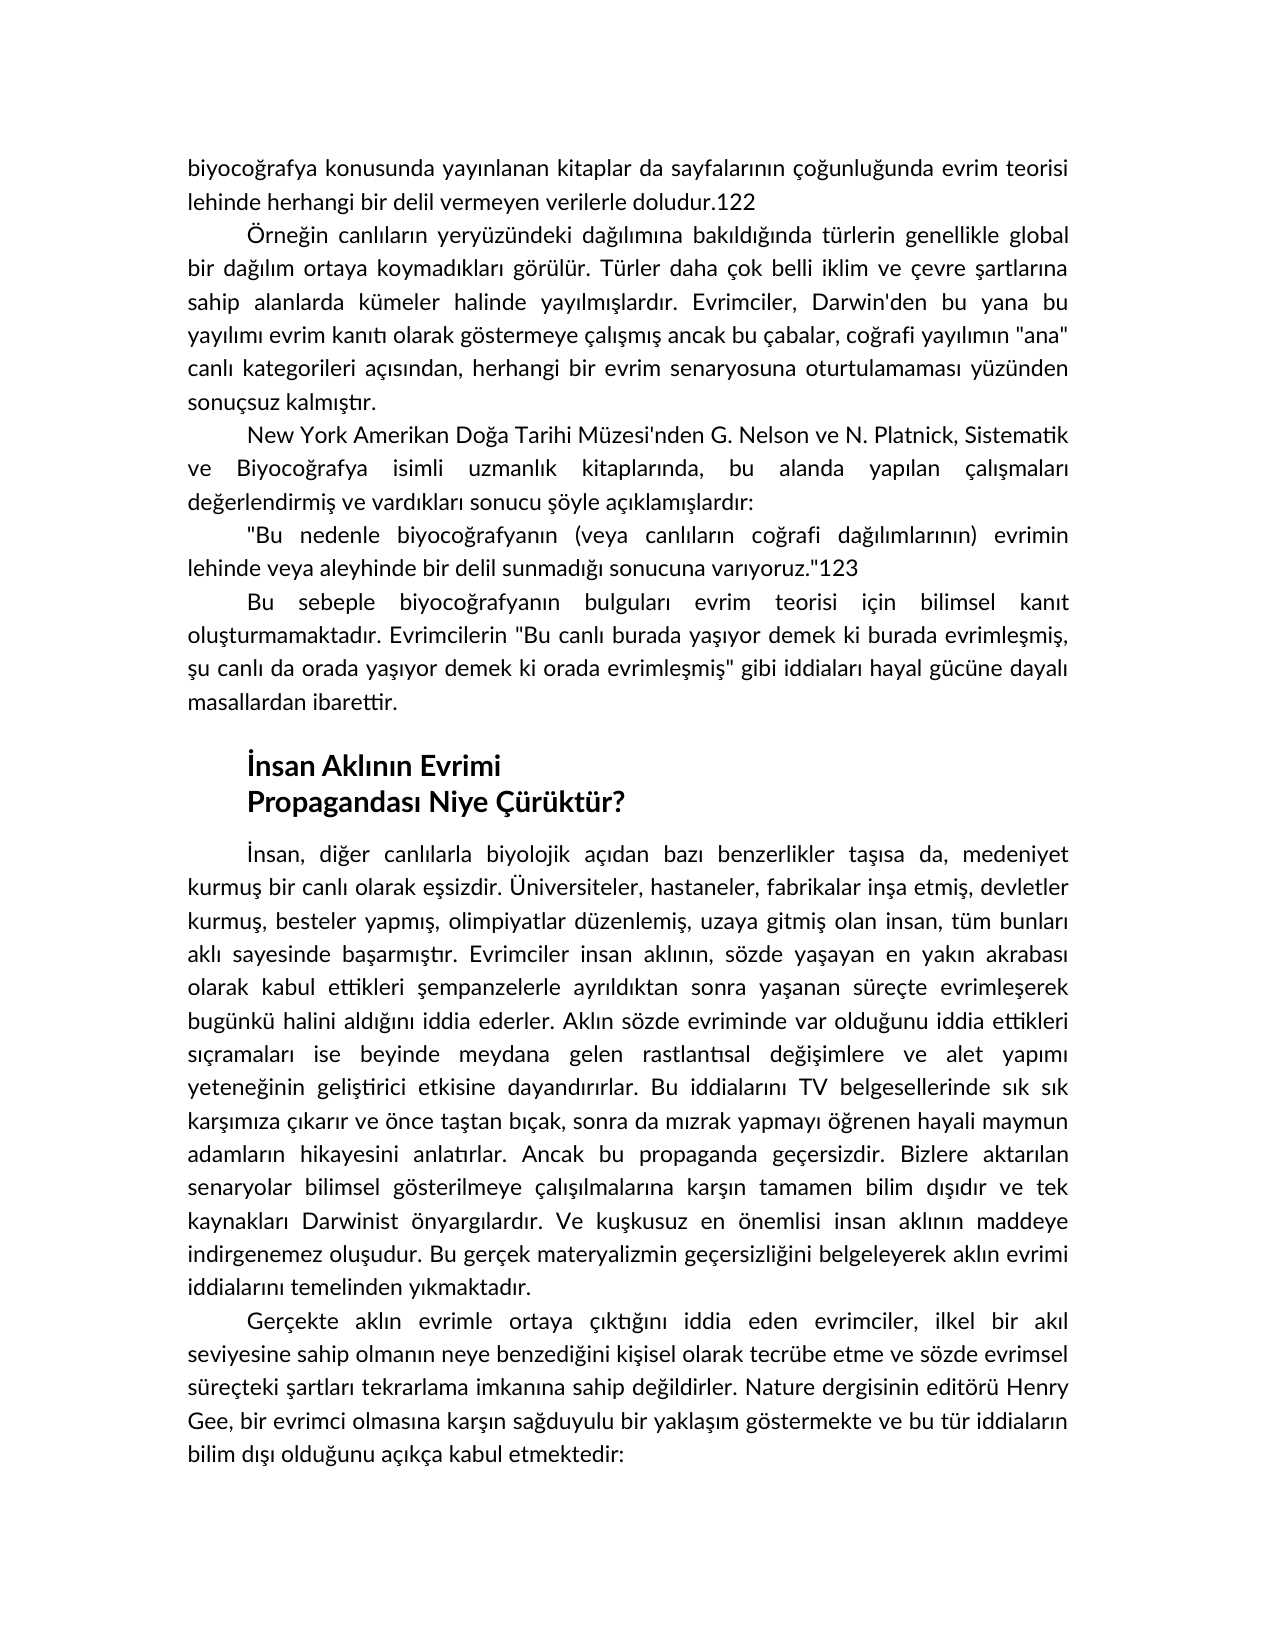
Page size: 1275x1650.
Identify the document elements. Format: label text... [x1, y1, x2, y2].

text İnsan Aklının Evrimi [187, 750, 1070, 783]
text Gerçekte aklın evrimle ortaya çıktığını iddia eden evrimciler, ilkel bir akıl seviyesine sahip olmanın neye benzediğini kişisel olarak tecrübe etme ve sözde evrimsel süreçteki şartları tekrarlama imkanına sahip değildirler. Nature dergisinin editörü Henry Gee, bir evrimci olmasına karşın sağduyulu bir yaklaşım göstermekte ve bu tür iddiaların bilim dışı olduğunu açıkça kabul etmektedir: [187, 1302, 1070, 1469]
text İnsan, diğer canlılarla biyolojik açıdan bazı benzerlikler taşısa da, medeniyet kurmuş bir canlı olarak eşsizdir. Üniversiteler, hastaneler, fabrikalar inşa etmiş, devletler kurmuş, besteler yapmış, olimpiyatlar düzenlemiş, uzaya gitmiş olan insan, tüm bunları aklı sayesinde başarmıştır. Evrimciler insan aklının, sözde yaşayan en yakın akrabası olarak kabul ettikleri şempanzelerle ayrıldıktan sonra yaşanan süreçte evrimleşerek bugünkü halini aldığını iddia ederler. Aklın sözde evriminde var olduğunu iddia ettikleri sıçramaları ise beyinde meydana gelen rastlantısal değişimlere ve alet yapımı yeteneğinin geliştirici etkisine dayandırırlar. Bu iddialarını TV belgesellerinde sık sık karşımıza çıkarır ve önce taştan bıçak, sonra da mızrak yapmayı öğrenen hayali maymun adamların hikayesini anlatırlar. Ancak bu propaganda geçersizdir. Bizlere aktarılan senaryolar bilimsel gösterilmeye çalışılmalarına karşın tamamen bilim dışıdır ve tek kaynakları Darwinist önyargılardır. Ve kuşkusuz en önemlisi insan aklının maddeye indirgenemez oluşudur. Bu gerçek materyalizmin geçersizliğini belgeleyerek aklın evrimi iddialarını temelinden yıkmaktadır. [187, 836, 1070, 1302]
subtitle Propagandası Niye Çürüktür? [187, 783, 1070, 818]
text New York Amerikan Doğa Tarihi Müzesi'nden G. Nelson ve N. Platnick, Sistematik ve Biyocoğrafya isimli uzmanlık kitaplarında, bu alanda yapılan çalışmaları değerlendirmiş ve vardıkları sonucu şöyle açıklamışlardır: [187, 417, 1070, 517]
text Bu sebeple biyocoğrafyanın bulguları evrim teorisi için bilimsel kanıt oluşturmamaktadır. Evrimcilerin "Bu canlı burada yaşıyor demek ki burada evrimleşmiş, şu canlı da orada yaşıyor demek ki orada evrimleşmiş" gibi iddiaları hayal gücüne dayalı masallardan ibarettir. [187, 583, 1070, 717]
text biyocoğrafya konusunda yayınlanan kitaplar da sayfalarının çoğunluğunda evrim teorisi lehinde herhangi bir delil vermeyen verilerle doludur.122 [187, 150, 1070, 217]
text "Bu nedenle biyocoğrafyanın (veya canlıların coğrafi dağılımlarının) evrimin lehinde veya aleyhinde bir delil sunmadığı sonucuna varıyoruz."123 [187, 517, 1070, 583]
text Örneğin canlıların yeryüzündeki dağılımına bakıldığında türlerin genellikle global bir dağılım ortaya koymadıkları görülür. Türler daha çok belli iklim ve çevre şartlarına sahip alanlarda kümeler halinde yayılmışlardır. Evrimciler, Darwin'den bu yana bu yayılımı evrim kanıtı olarak göstermeye çalışmış ancak bu çabalar, coğrafi yayılımın "ana" canlı kategorileri açısından, herhangi bir evrim senaryosuna oturtulamaması yüzünden sonuçsuz kalmıştır. [187, 217, 1070, 417]
